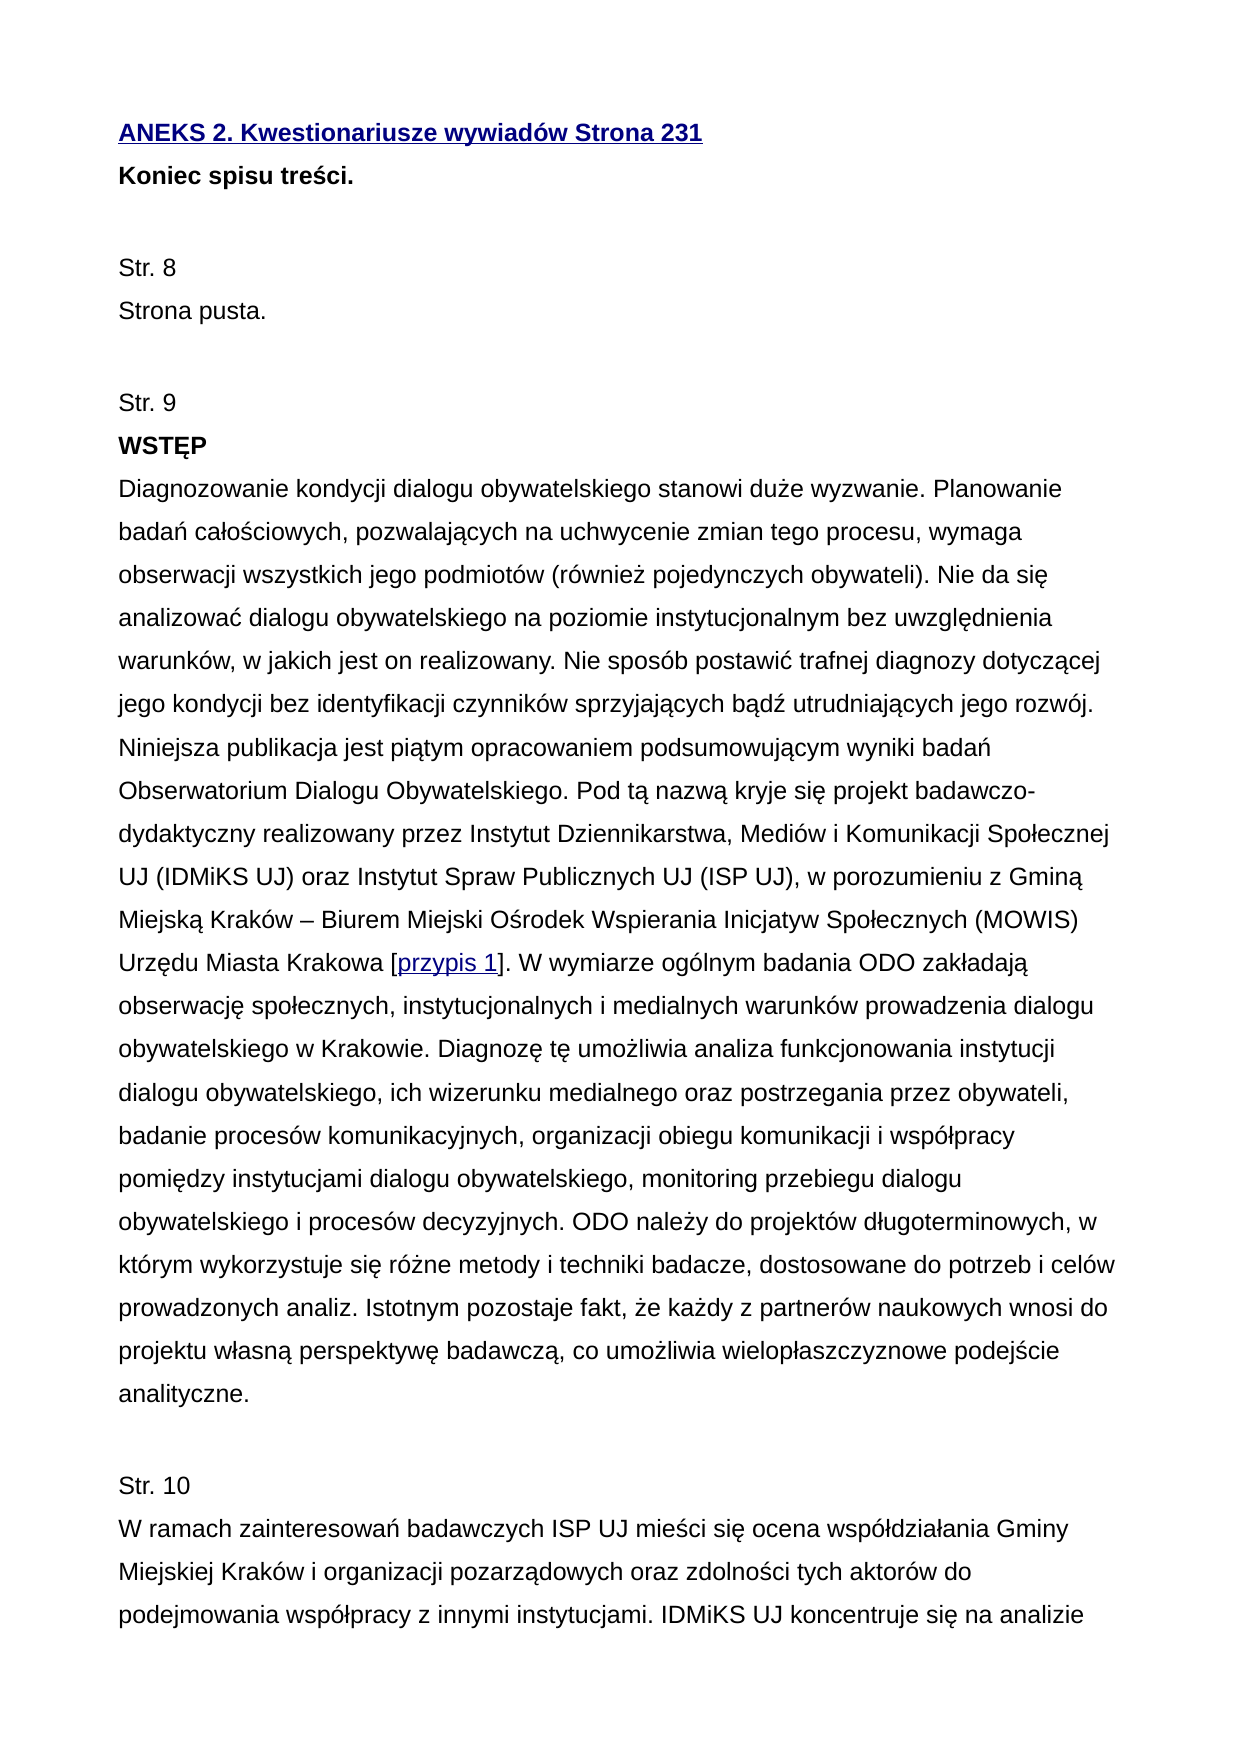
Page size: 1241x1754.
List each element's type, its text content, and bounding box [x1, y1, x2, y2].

text Str. 8 [118, 253, 1122, 282]
text Strona pusta. [118, 296, 1122, 325]
text Diagnozowanie kondycji dialogu obywatelskiego stanowi duże wyzwanie. Planowanie badań całościowych, pozwalających na uchwycenie zmian tego procesu, wymaga obserwacji wszystkich jego podmiotów (również pojedynczych obywateli). Nie da się analizować dialogu obywatelskiego na poziomie instytucjonalnym bez uwzględnienia warunków, w jakich jest on realizowany. Nie sposób postawić trafnej diagnozy dotyczącej jego kondycji bez identyfikacji czynników sprzyjających bądź utrudniających jego rozwój. [118, 474, 1122, 718]
text Str. 10 [118, 1471, 1122, 1500]
text Koniec spisu treści. [118, 161, 1122, 190]
text ANEKS 2. Kwestionariusze wywiadów Strona 231 [118, 118, 1122, 147]
text Str. 9 [118, 387, 1122, 416]
text W ramach zainteresowań badawczych ISP UJ mieści się ocena współdziałania Gminy Miejskiej Kraków i organizacji pozarządowych oraz zdolności tych aktorów do podejmowania współpracy z innymi instytucjami. IDMiKS UJ koncentruje się na analizie [118, 1514, 1122, 1629]
subtitle WSTĘP [118, 431, 1122, 459]
text Niniejsza publikacja jest piątym opracowaniem podsumowującym wyniki badań Obserwatorium Dialogu Obywatelskiego. Pod tą nazwą kryje się projekt badawczo-dydaktyczny realizowany przez Instytut Dziennikarstwa, Mediów i Komunikacji Społecznej UJ (IDMiKS UJ) oraz Instytut Spraw Publicznych UJ (ISP UJ), w porozumieniu z Gminą Miejską Kraków – Biurem Miejski Ośrodek Wspierania Inicjatyw Społecznych (MOWIS) Urzędu Miasta Krakowa [przypis 1]. W wymiarze ogólnym badania ODO zakładają obserwację społecznych, instytucjonalnych i medialnych warunków prowadzenia dialogu obywatelskiego w Krakowie. Diagnozę tę umożliwia analiza funkcjonowania instytucji dialogu obywatelskiego, ich wizerunku medialnego oraz postrzegania przez obywateli, badanie procesów komunikacyjnych, organizacji obiegu komunikacji i współpracy pomiędzy instytucjami dialogu obywatelskiego, monitoring przebiegu dialogu obywatelskiego i procesów decyzyjnych. ODO należy do projektów długoterminowych, w którym wykorzystuje się różne metody i techniki badacze, dostosowane do potrzeb i celów prowadzonych analiz. Istotnym pozostaje fakt, że każdy z partnerów naukowych wnosi do projektu własną perspektywę badawczą, co umożliwia wielopłaszczyznowe podejście analityczne. [118, 732, 1122, 1408]
